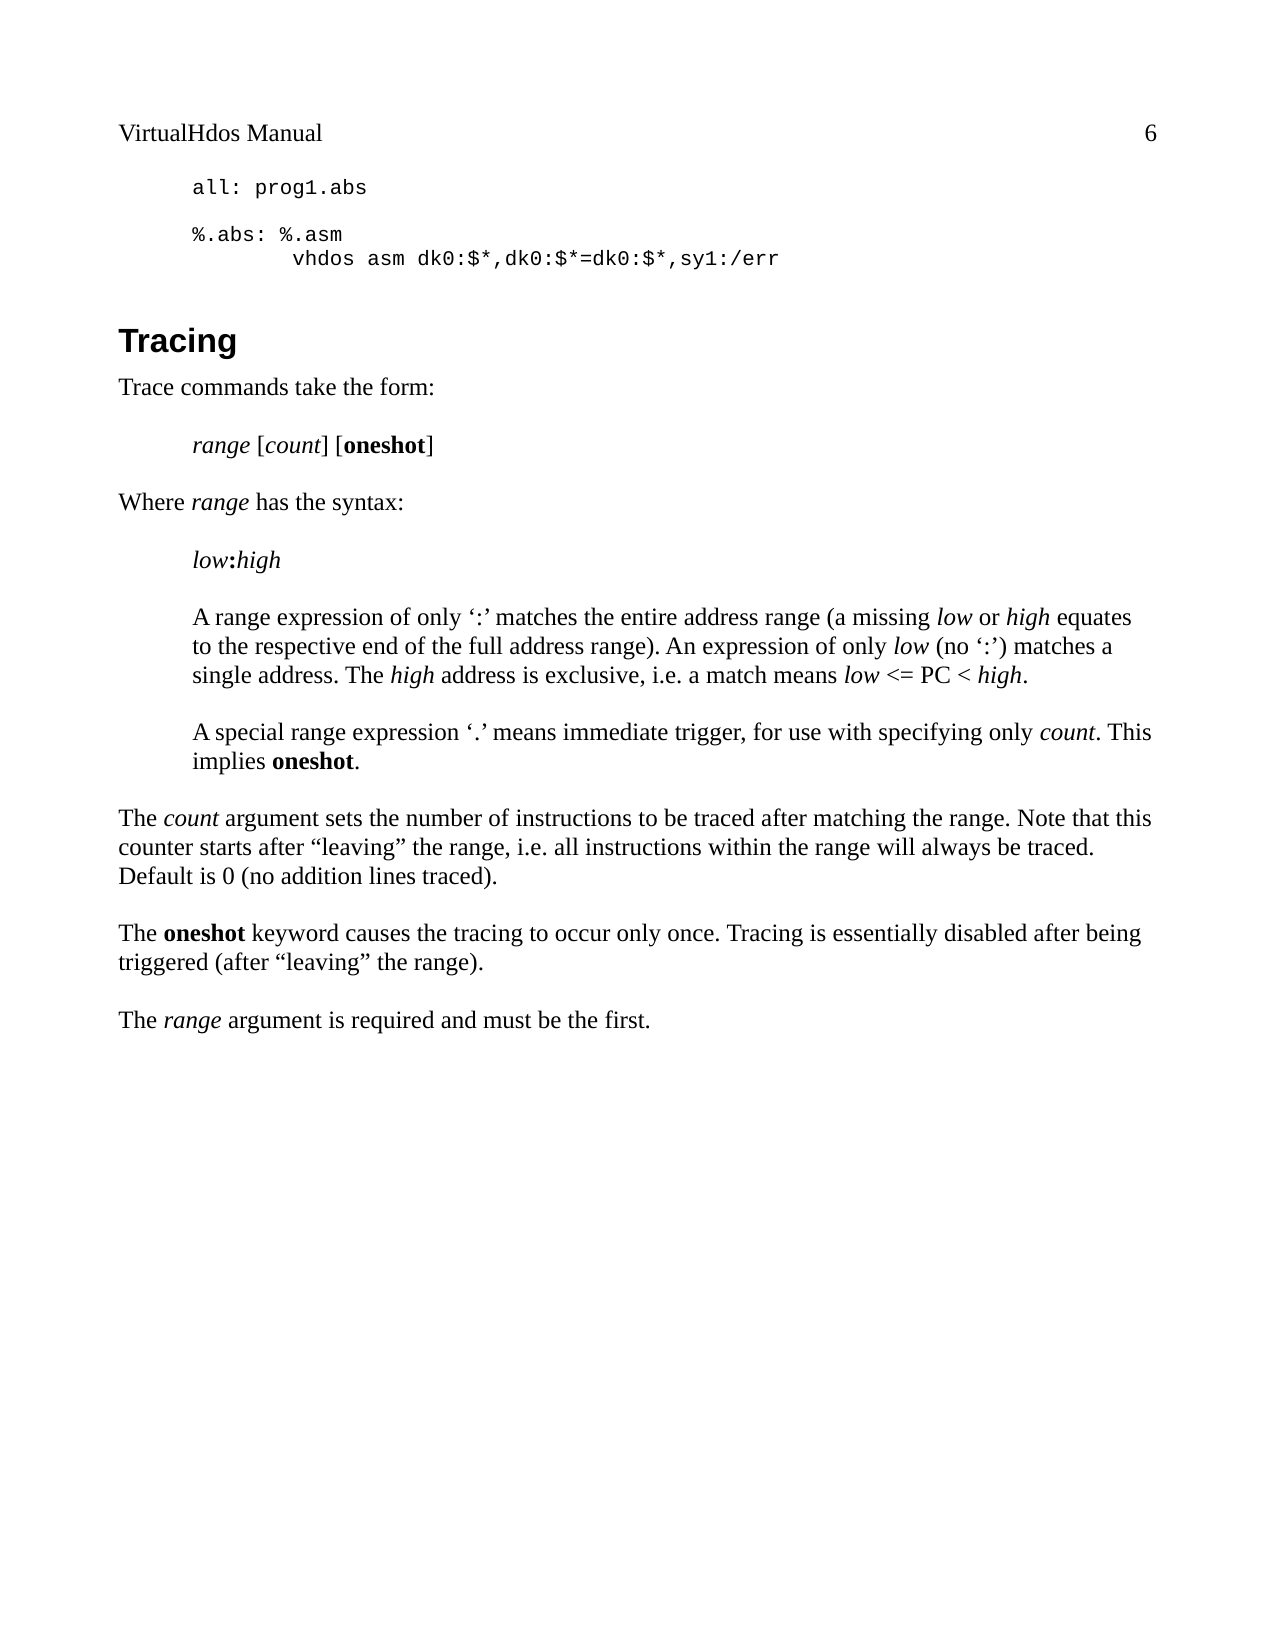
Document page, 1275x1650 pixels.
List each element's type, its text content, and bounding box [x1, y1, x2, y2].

subtitle Tracing [118, 321, 1157, 360]
text range [count] [oneshot] [192, 430, 1157, 458]
text The oneshot keyword causes the tracing to occur only once. Tracing is essentially disabled after being triggered (after “leaving” the range). [118, 918, 1157, 976]
text vhdos asm dk0:$*,dk0:$*=dk0:$*,sy1:/err [192, 248, 1157, 271]
text all: prog1.abs [192, 177, 1157, 201]
text The range argument is required and must be the first. [118, 1005, 1157, 1033]
text A range expression of only ‘:’ matches the entire address range (a missing low or high equates to the respective end of the full address range). An expression of only low (no ‘:’) matches a single address. The high address is exclusive, i.e. a match means low <= PC < high. [192, 602, 1157, 688]
text Where range has the syntax: [118, 487, 1157, 516]
text low:high [192, 545, 1157, 573]
text Trace commands take the form: [118, 372, 1157, 401]
text %.abs: %.asm [192, 224, 1157, 248]
text A special range expression ‘.’ means immediate trigger, for use with specifying only count. This implies oneshot. [192, 717, 1157, 775]
text The count argument sets the number of instructions to be traced after matching the range. Note that this counter starts after “leaving” the range, i.e. all instructions within the range will always be traced. Default is 0 (no addition lines traced). [118, 803, 1157, 890]
